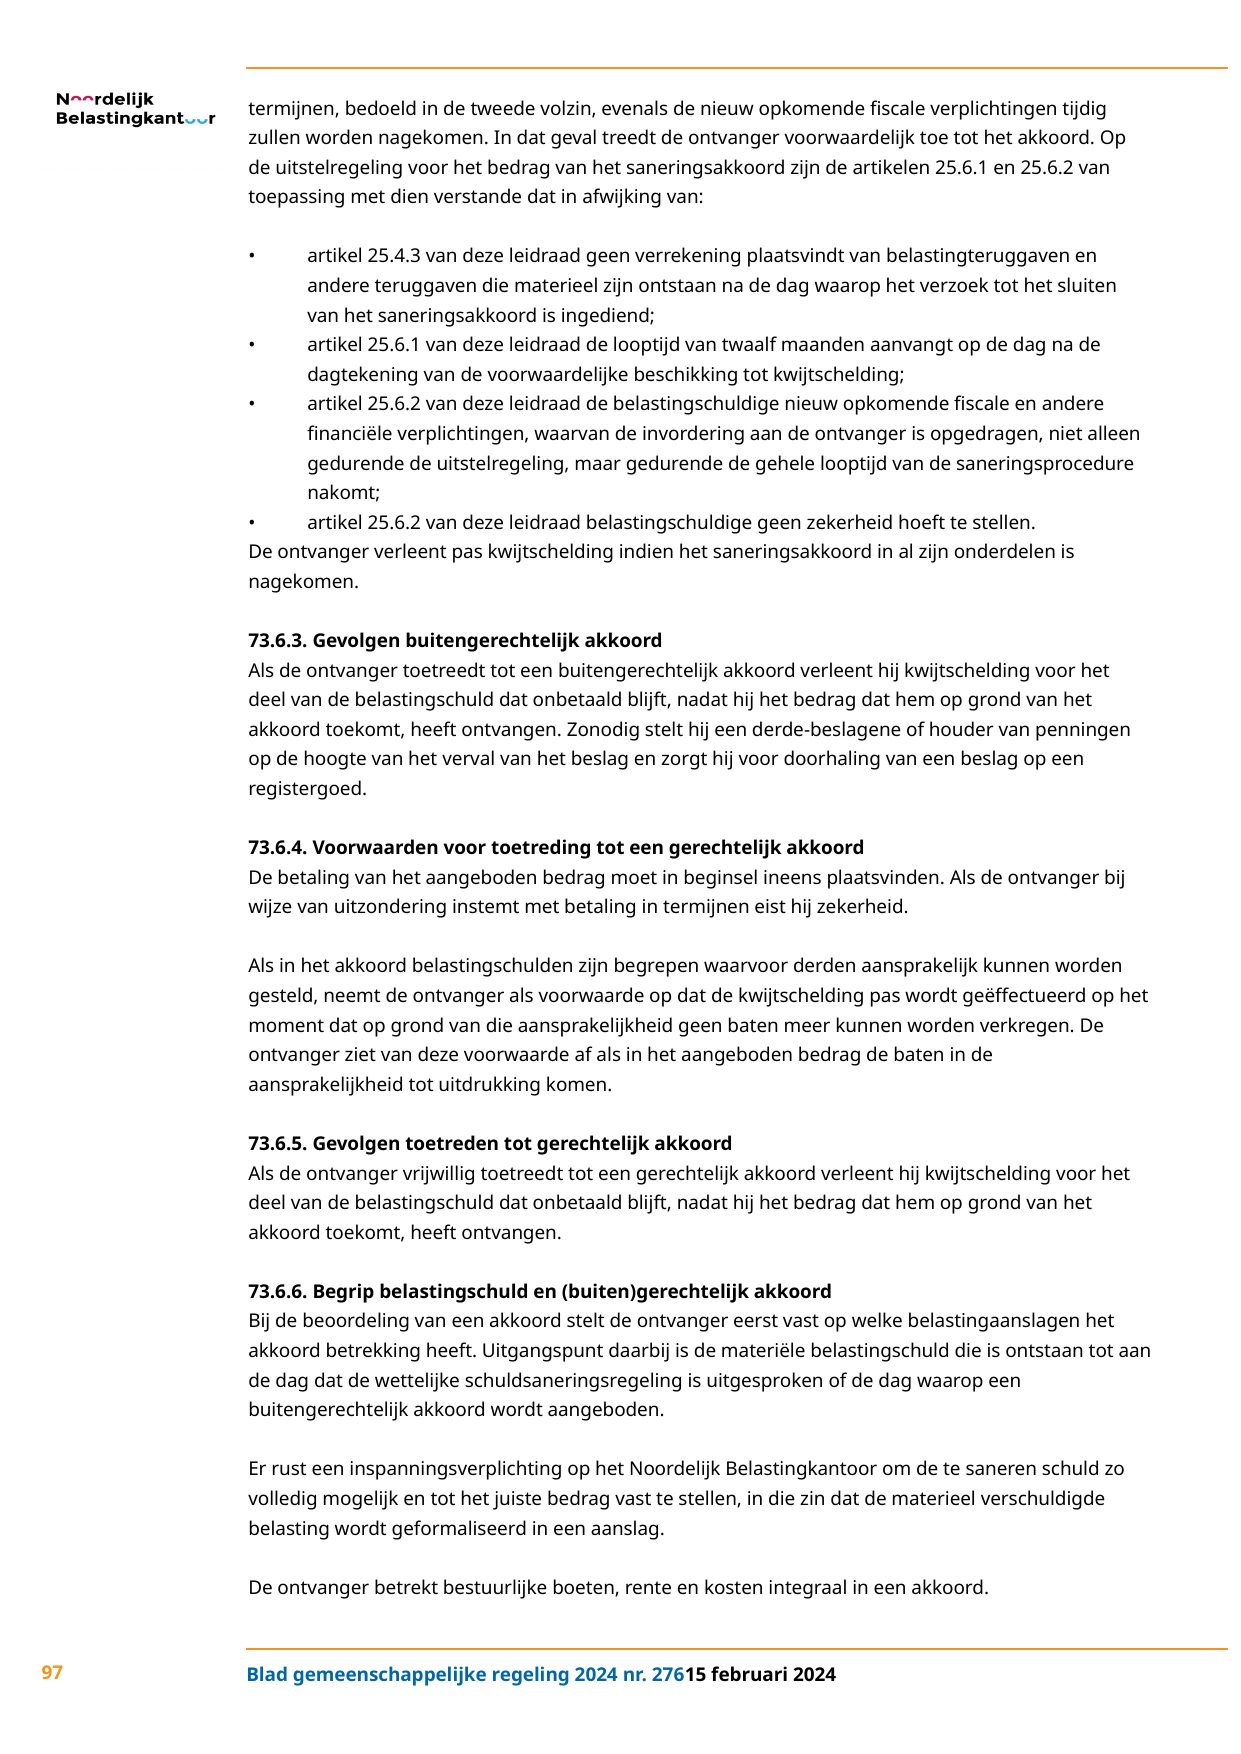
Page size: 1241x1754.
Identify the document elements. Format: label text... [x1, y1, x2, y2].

text Er rust een inspanningsverplichting op het Noordelijk Belastingkantoor om de te saneren schuld zo volledig mogelijk en tot het juiste bedrag vast te stellen, in die zin dat de materieel verschuldigde belasting wordt geformaliseerd in een aanslag. [248, 1456, 1152, 1541]
text 73.6.5. Gevolgen toetreden tot gerechtelijk akkoord [248, 1130, 1152, 1156]
list artikel 25.6.2 van deze leidraad belastingschuldige geen zekerheid hoeft te stellen. [248, 509, 1152, 535]
text Als de ontvanger toetreedt tot een buitengerechtelijk akkoord verleent hij kwijtschelding voor het deel van de belastingschuld dat onbetaald blijft, nadat hij het bedrag dat hem op grond van het akkoord toekomt, heeft ontvangen. Zonodig stelt hij een derde-beslagene of houder van penningen op de hoogte van het verval van het beslag en zorgt hij voor doorhaling van een beslag op een registergoed. [248, 657, 1152, 801]
text termijnen, bedoeld in de tweede volzin, evenals de nieuw opkomende fiscale verplichtingen tijdig zullen worden nagekomen. In dat geval treedt de ontvanger voorwaardelijk toe tot het akkoord. Op de uitstelregeling voor het bedrag van het saneringsakkoord zijn de artikelen 25.6.1 en 25.6.2 van toepassing met dien verstande dat in afwijking van: [248, 95, 1152, 209]
text Bij de beoordeling van een akkoord stelt de ontvanger eerst vast op welke belastingaanslagen het akkoord betrekking heeft. Uitgangspunt daarbij is de materiële belastingschuld die is ontstaan tot aan de dag dat de wettelijke schuldsaneringsregeling is uitgesproken of de dag waarop een buitengerechtelijk akkoord wordt aangeboden. [248, 1308, 1152, 1422]
text 73.6.3. Gevolgen buitengerechtelijk akkoord [248, 627, 1152, 653]
list artikel 25.4.3 van deze leidraad geen verrekening plaatsvindt van belastingteruggaven en andere teruggaven die materieel zijn ontstaan na de dag waarop het verzoek tot het sluiten van het saneringsakkoord is ingediend; [248, 243, 1152, 328]
text Als de ontvanger vrijwillig toetreedt tot een gerechtelijk akkoord verleent hij kwijtschelding voor het deel van de belastingschuld dat onbetaald blijft, nadat hij het bedrag dat hem op grond van het akkoord toekomt, heeft ontvangen. [248, 1160, 1152, 1245]
text 73.6.4. Voorwaarden voor toetreding tot een gerechtelijk akkoord [248, 834, 1152, 860]
text De ontvanger betrekt bestuurlijke boeten, rente en kosten integraal in een akkoord. [248, 1574, 1152, 1600]
picture [41, 47, 231, 172]
list artikel 25.6.1 van deze leidraad de looptijd van twaalf maanden aanvangt op de dag na de dagtekening van de voorwaardelijke beschikking tot kwijtschelding; [248, 331, 1152, 387]
text De betaling van het aangeboden bedrag moet in beginsel ineens plaatsvinden. Als de ontvanger bij wijze van uitzondering instemt met betaling in termijnen eist hij zekerheid. [248, 864, 1152, 919]
text Als in het akkoord belastingschulden zijn begrepen waarvoor derden aansprakelijk kunnen worden gesteld, neemt de ontvanger als voorwaarde op dat de kwijtschelding pas wordt geëffectueerd op het moment dat op grond van die aansprakelijkheid geen baten meer kunnen worden verkregen. De ontvanger ziet van deze voorwaarde af als in het aangeboden bedrag de baten in de aansprakelijkheid tot uitdrukking komen. [248, 953, 1152, 1097]
text De ontvanger verleent pas kwijtschelding indien het saneringsakkoord in al zijn onderdelen is nagekomen. [248, 538, 1152, 594]
text 73.6.6. Begrip belastingschuld en (buiten)gerechtelijk akkoord [248, 1278, 1152, 1304]
list artikel 25.6.2 van deze leidraad de belastingschuldige nieuw opkomende fiscale en andere financiële verplichtingen, waarvan de invordering aan de ontvanger is opgedragen, niet alleen gedurende de uitstelregeling, maar gedurende de gehele looptijd van de saneringsprocedure nakomt; [248, 391, 1152, 505]
